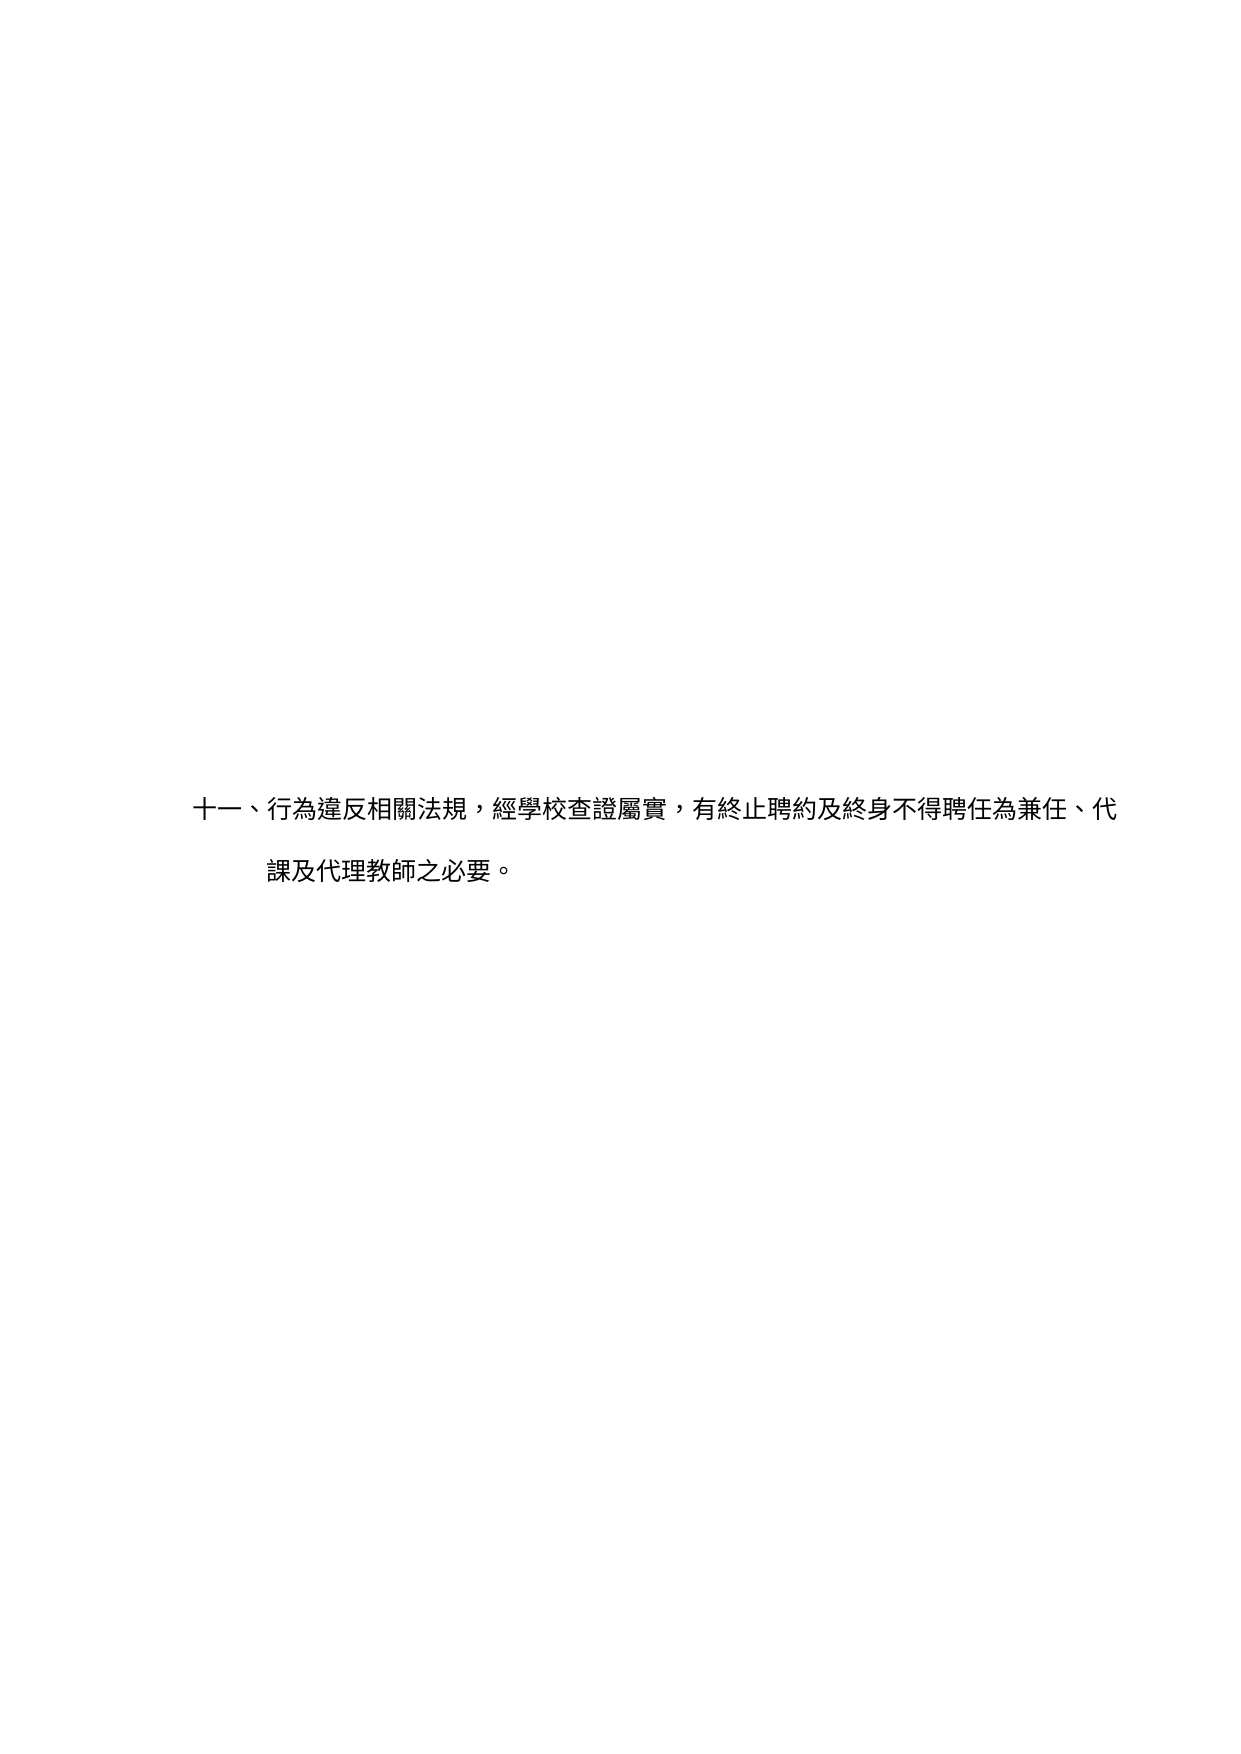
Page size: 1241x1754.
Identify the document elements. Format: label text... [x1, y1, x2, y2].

text 十一、行為違反相關法規，經學校查證屬實，有終止聘約及終身不得聘任為兼任、代課及代理教師之必要。 [192, 766, 1122, 891]
